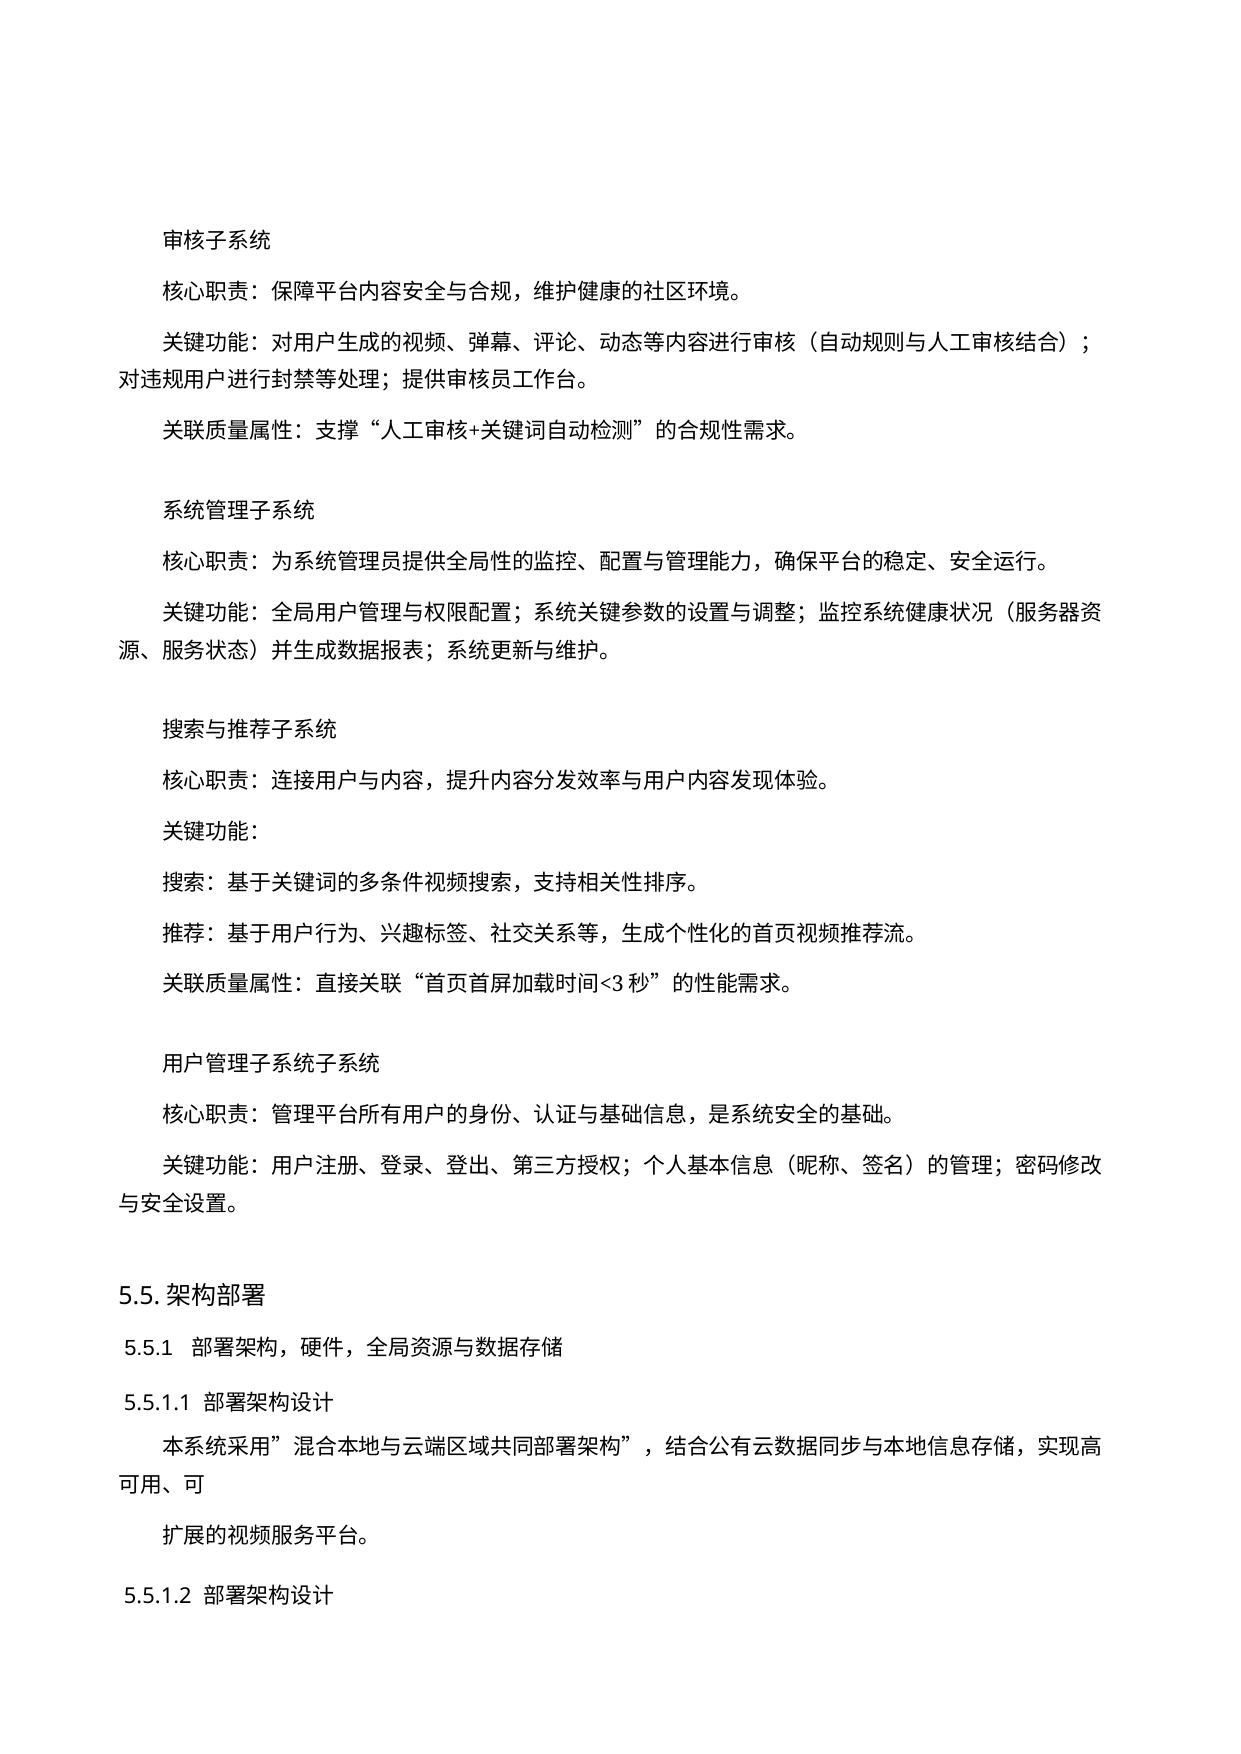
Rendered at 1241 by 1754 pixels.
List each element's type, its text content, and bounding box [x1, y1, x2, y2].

text 关键功能：对用户生成的视频、弹幕、评论、动态等内容进行审核（自动规则与人工审核结合）；对违规用户进行封禁等处理；提供审核员工作台。 [118, 324, 1122, 394]
text 关键功能： [118, 814, 1122, 846]
text 用户管理子系统子系统 [118, 1046, 1122, 1078]
text 审核子系统 [118, 223, 1122, 254]
text 系统管理子系统 [118, 493, 1122, 525]
text 核心职责：管理平台所有用户的身份、认证与基础信息，是系统安全的基础。 [118, 1097, 1122, 1129]
text 关联质量属性：直接关联“首页首屏加载时间<3秒”的性能需求。 [118, 966, 1122, 998]
text 扩展的视频服务平台。 [118, 1518, 1122, 1549]
text 关键功能：全局用户管理与权限配置；系统关键参数的设置与调整；监控系统健康状况（服务器资源、服务状态）并生成数据报表；系统更新与维护。 [118, 595, 1122, 664]
text 关键功能：用户注册、登录、登出、第三方授权；个人基本信息（昵称、签名）的管理；密码修改与安全设置。 [118, 1148, 1122, 1217]
subtitle 部署架构设计 [118, 1578, 1122, 1610]
text 核心职责：保障平台内容安全与合规，维护健康的社区环境。 [118, 274, 1122, 305]
text 本系统采用”混合本地与云端区域共同部署架构”，结合公有云数据同步与本地信息存储，实现高可用、可 [118, 1429, 1122, 1499]
text 搜索与推荐子系统 [118, 712, 1122, 744]
subtitle 部署架构设计 [118, 1384, 1122, 1416]
text 核心职责：为系统管理员提供全局性的监控、配置与管理能力，确保平台的稳定、安全运行。 [118, 544, 1122, 576]
text 推荐：基于用户行为、兴趣标签、社交关系等，生成个性化的首页视频推荐流。 [118, 916, 1122, 947]
subtitle 架构部署 [118, 1275, 1122, 1311]
text 关联质量属性：支撑“人工审核+关键词自动检测”的合规性需求。 [118, 413, 1122, 445]
text 搜索：基于关键词的多条件视频搜索，支持相关性排序。 [118, 865, 1122, 896]
subtitle 部署架构，硬件，全局资源与数据存储 [118, 1330, 1122, 1362]
text 核心职责：连接用户与内容，提升内容分发效率与用户内容发现体验。 [118, 763, 1122, 795]
